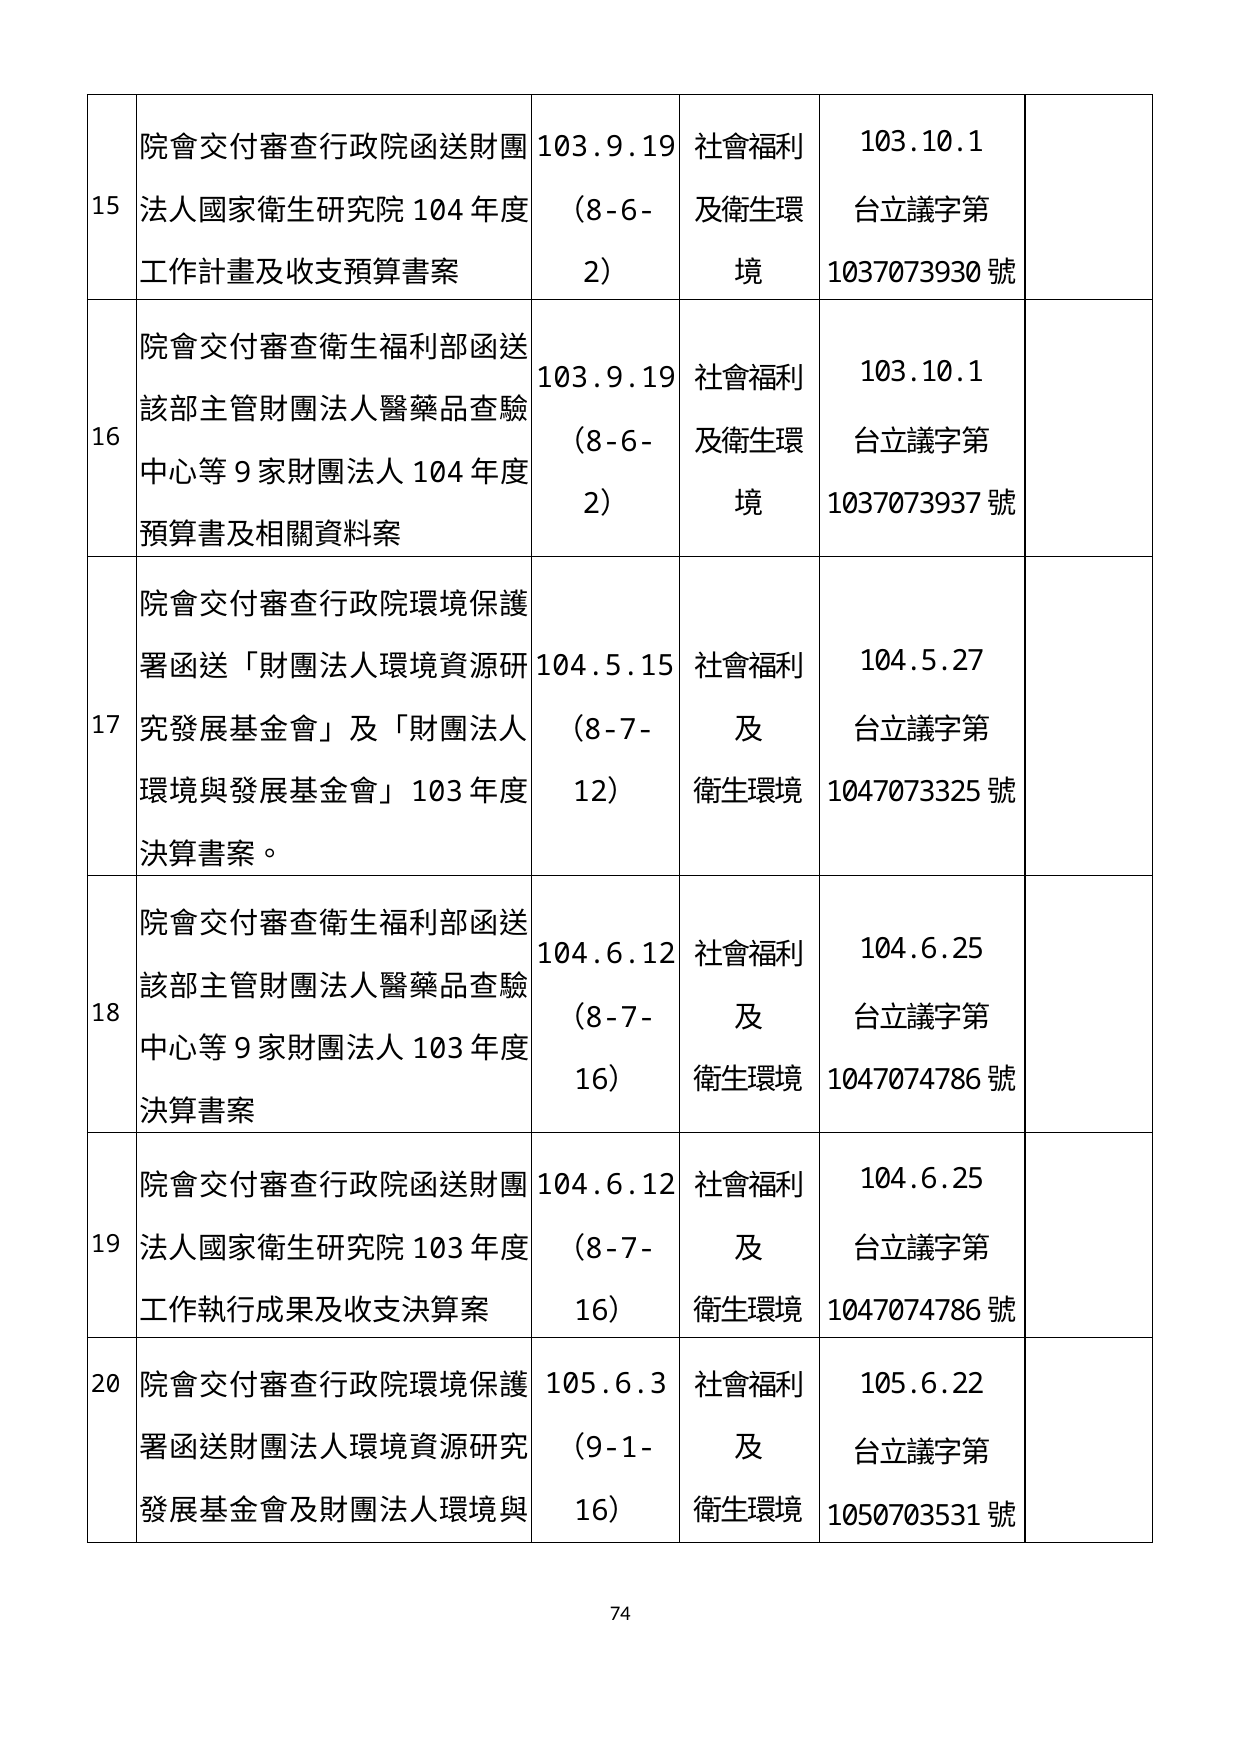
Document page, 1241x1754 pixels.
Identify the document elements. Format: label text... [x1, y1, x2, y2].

table_cell [1026, 1133, 1152, 1337]
table_cell 105.6.22 台立議字第1050703531號 [820, 1338, 1024, 1542]
table_cell 103.9.19（8-6-2） [532, 95, 679, 299]
table_cell [1026, 300, 1152, 556]
table_cell 社會福利及 衛生環境 [680, 876, 819, 1132]
table_cell [1026, 95, 1152, 299]
table_cell 院會交付審查行政院函送財團法人國家衛生研究院103年度工作執行成果及收支決算案 [137, 1133, 531, 1337]
table_cell 104.5.27 台立議字第1047073325號 [820, 557, 1024, 875]
table_cell 103.10.1 台立議字第1037073930號 [820, 95, 1024, 299]
table_cell [1026, 1338, 1152, 1542]
table_cell 社會福利及 衛生環境 [680, 557, 819, 875]
table_cell 103.9.19（8-6-2） [532, 300, 679, 556]
table_cell 104.6.25 台立議字第1047074786號 [820, 876, 1024, 1132]
table_cell 社會福利及 衛生環境 [680, 1133, 819, 1337]
table_cell [88, 300, 136, 556]
table_cell [1026, 557, 1152, 875]
table_cell 院會交付審查行政院環境保護署函送「財團法人環境資源研究發展基金會」及「財團法人環境與發展基金會」103年度決算書案。 [137, 557, 531, 875]
table_cell 社會福利及衛生環境 [680, 95, 819, 299]
table_cell [88, 876, 136, 1132]
table_cell 104.5.15（8-7-12） [532, 557, 679, 875]
table_cell [1026, 876, 1152, 1132]
table_cell 103.10.1 台立議字第1037073937號 [820, 300, 1024, 556]
table_cell 105.6.3（9-1-16） [532, 1338, 679, 1542]
table_cell [88, 557, 136, 875]
table_cell 社會福利及衛生環境 [680, 300, 819, 556]
table_cell 社會福利及 衛生環境 [680, 1338, 819, 1542]
table_cell 院會交付審查衛生福利部函送該部主管財團法人醫藥品查驗中心等9家財團法人103年度決算書案 [137, 876, 531, 1132]
table_cell 104.6.12（8-7-16） [532, 876, 679, 1132]
table_cell 104.6.12（8-7-16） [532, 1133, 679, 1337]
table_cell [88, 1133, 136, 1337]
table_cell 104.6.25 台立議字第1047074786號 [820, 1133, 1024, 1337]
table_cell 院會交付審查行政院環境保護署函送財團法人環境資源研究發展基金會及財團法人環境與 [137, 1338, 531, 1542]
table_cell 院會交付審查衛生福利部函送該部主管財團法人醫藥品查驗中心等9家財團法人104年度預算書及相關資料案 [137, 300, 531, 556]
table_cell [88, 1338, 136, 1542]
table_cell 院會交付審查行政院函送財團法人國家衛生研究院104年度工作計畫及收支預算書案 [137, 95, 531, 299]
table_cell [88, 95, 136, 299]
